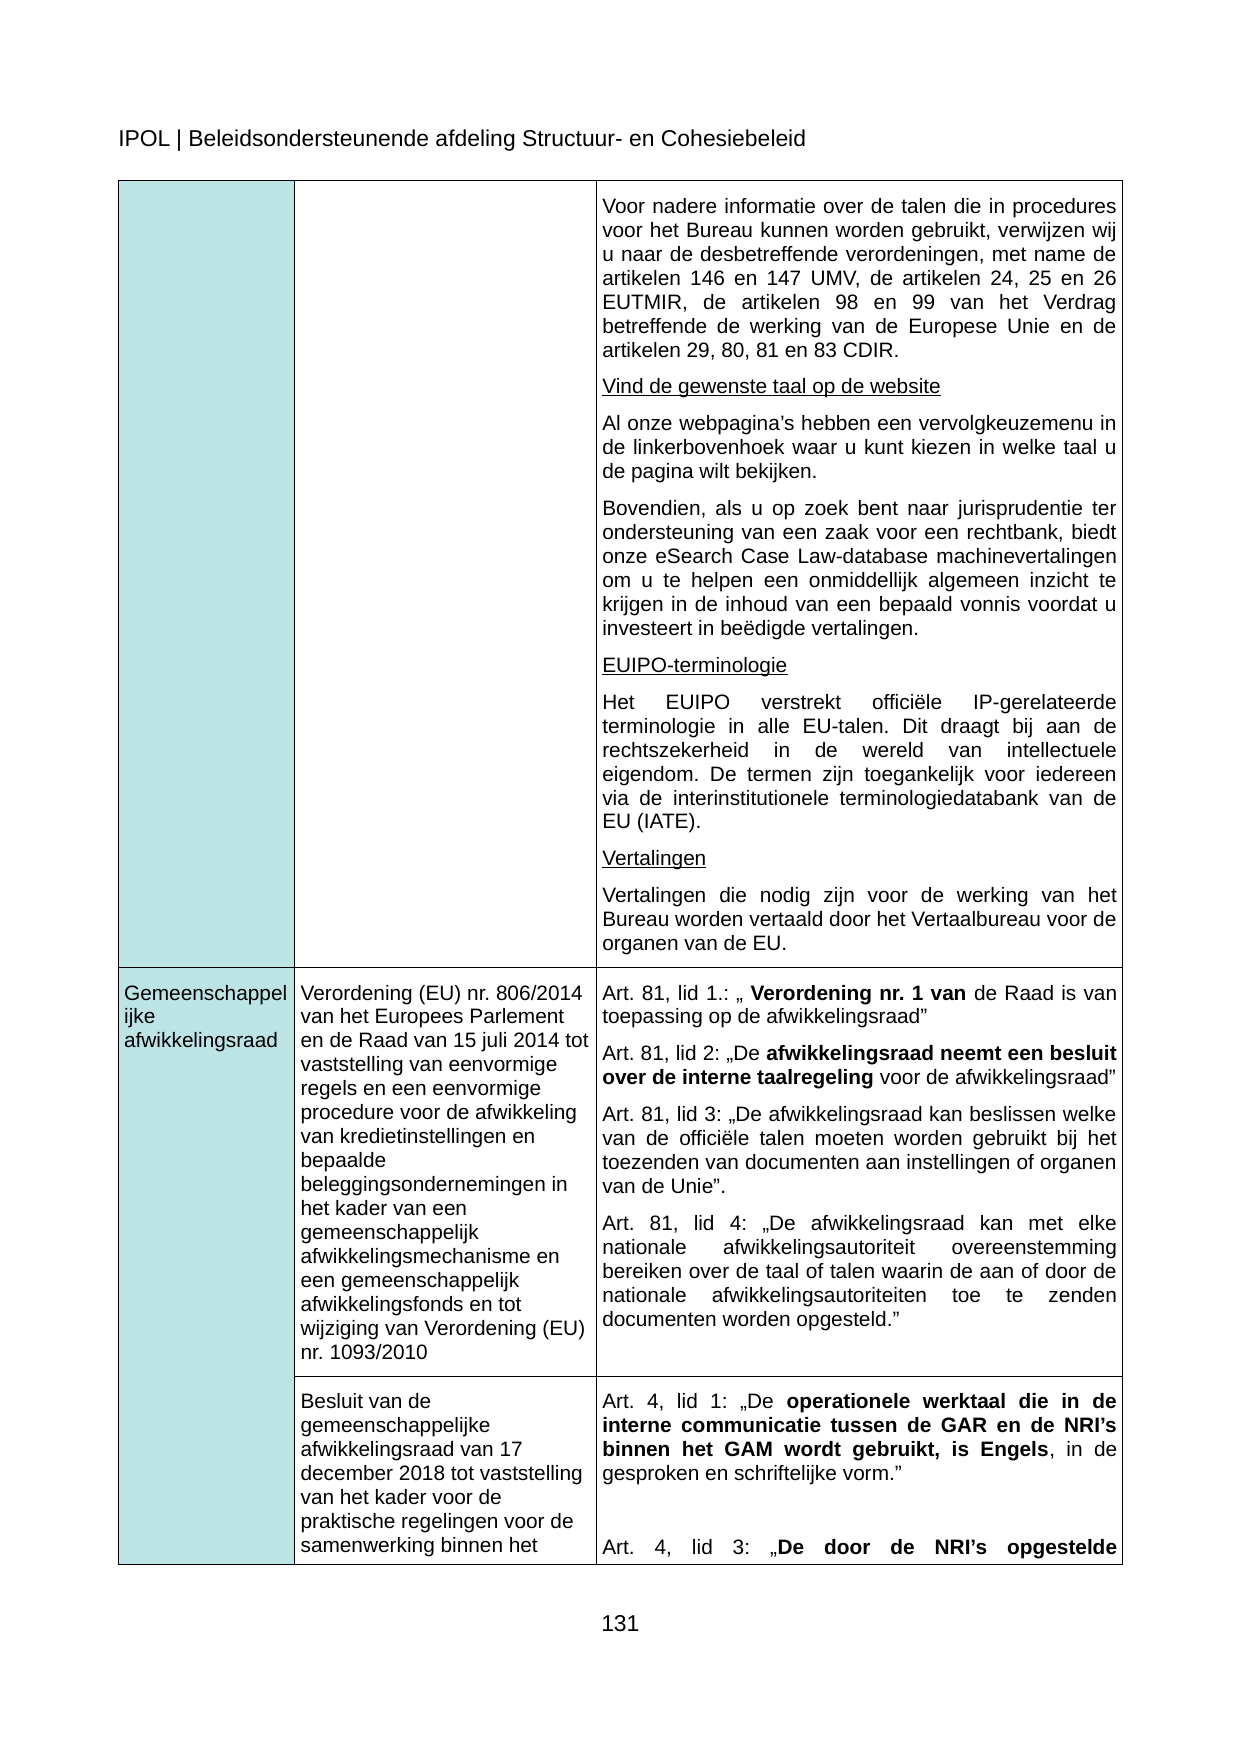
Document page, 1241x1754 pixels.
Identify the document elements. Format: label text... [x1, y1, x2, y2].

table_cell Art. 4, lid 1: „De operationele werktaal die in de interne communicatie tussen de GAR en de NRI’s binnen het GAM wordt gebruikt, is Engels, in de gesproken en schriftelijke vorm.” Art. 4, lid 3: „De door de NRI’s opgestelde [597, 1377, 1122, 1564]
table_cell Gemeenschappelijke afwikkelingsraad [119, 968, 294, 1564]
table_cell [119, 181, 294, 967]
table_cell Voor nadere informatie over de talen die in procedures voor het Bureau kunnen worden gebruikt, verwijzen wij u naar de desbetreffende verordeningen, met name de artikelen 146 en 147 UMV, de artikelen 24, 25 en 26 EUTMIR, de artikelen 98 en 99 van het Verdrag betreffende de werking van de Europese Unie en de artikelen 29, 80, 81 en 83 CDIR. Vind de gewenste taal op de website Al onze webpagina’s hebben een vervolgkeuzemenu in de linkerbovenhoek waar u kunt kiezen in welke taal u de pagina wilt bekijken. Bovendien, als u op zoek bent naar jurisprudentie ter ondersteuning van een zaak voor een rechtbank, biedt onze eSearch Case Law-database machinevertalingen om u te helpen een onmiddellijk algemeen inzicht te krijgen in de inhoud van een bepaald vonnis voordat u investeert in beëdigde vertalingen. EUIPO-terminologie Het EUIPO verstrekt officiële IP-gerelateerde terminologie in alle EU-talen. Dit draagt bij aan de rechtszekerheid in de wereld van intellectuele eigendom. De termen zijn toegankelijk voor iedereen via de interinstitutionele terminologiedatabank van de EU (IATE). Vertalingen Vertalingen die nodig zijn voor de werking van het Bureau worden vertaald door het Vertaalbureau voor de organen van de EU. [597, 181, 1122, 967]
table_cell Besluit van de gemeenschappelijke afwikkelingsraad van 17 december 2018 tot vaststelling van het kader voor de praktische regelingen voor de samenwerking binnen het [295, 1377, 596, 1564]
table_cell Verordening (EU) nr. 806/2014 van het Europees Parlement en de Raad van 15 juli 2014 tot vaststelling van eenvormige regels en een eenvormige procedure voor de afwikkeling van kredietinstellingen en bepaalde beleggingsondernemingen in het kader van een gemeenschappelijk afwikkelingsmechanisme en een gemeenschappelijk afwikkelingsfonds en tot wijziging van Verordening (EU) nr. 1093/2010 [295, 968, 596, 1376]
table_cell Art. 81, lid 1.: „ Verordening nr. 1 van de Raad is van toepassing op de afwikkelingsraad” Art. 81, lid 2: „De afwikkelingsraad neemt een besluit over de interne taalregeling voor de afwikkelingsraad” Art. 81, lid 3: „De afwikkelingsraad kan beslissen welke van de officiële talen moeten worden gebruikt bij het toezenden van documenten aan instellingen of organen van de Unie”. Art. 81, lid 4: „De afwikkelingsraad kan met elke nationale afwikkelingsautoriteit overeenstemming bereiken over de taal of talen waarin de aan of door de nationale afwikkelingsautoriteiten toe te zenden documenten worden opgesteld.” [597, 968, 1122, 1376]
table_cell [295, 181, 596, 967]
